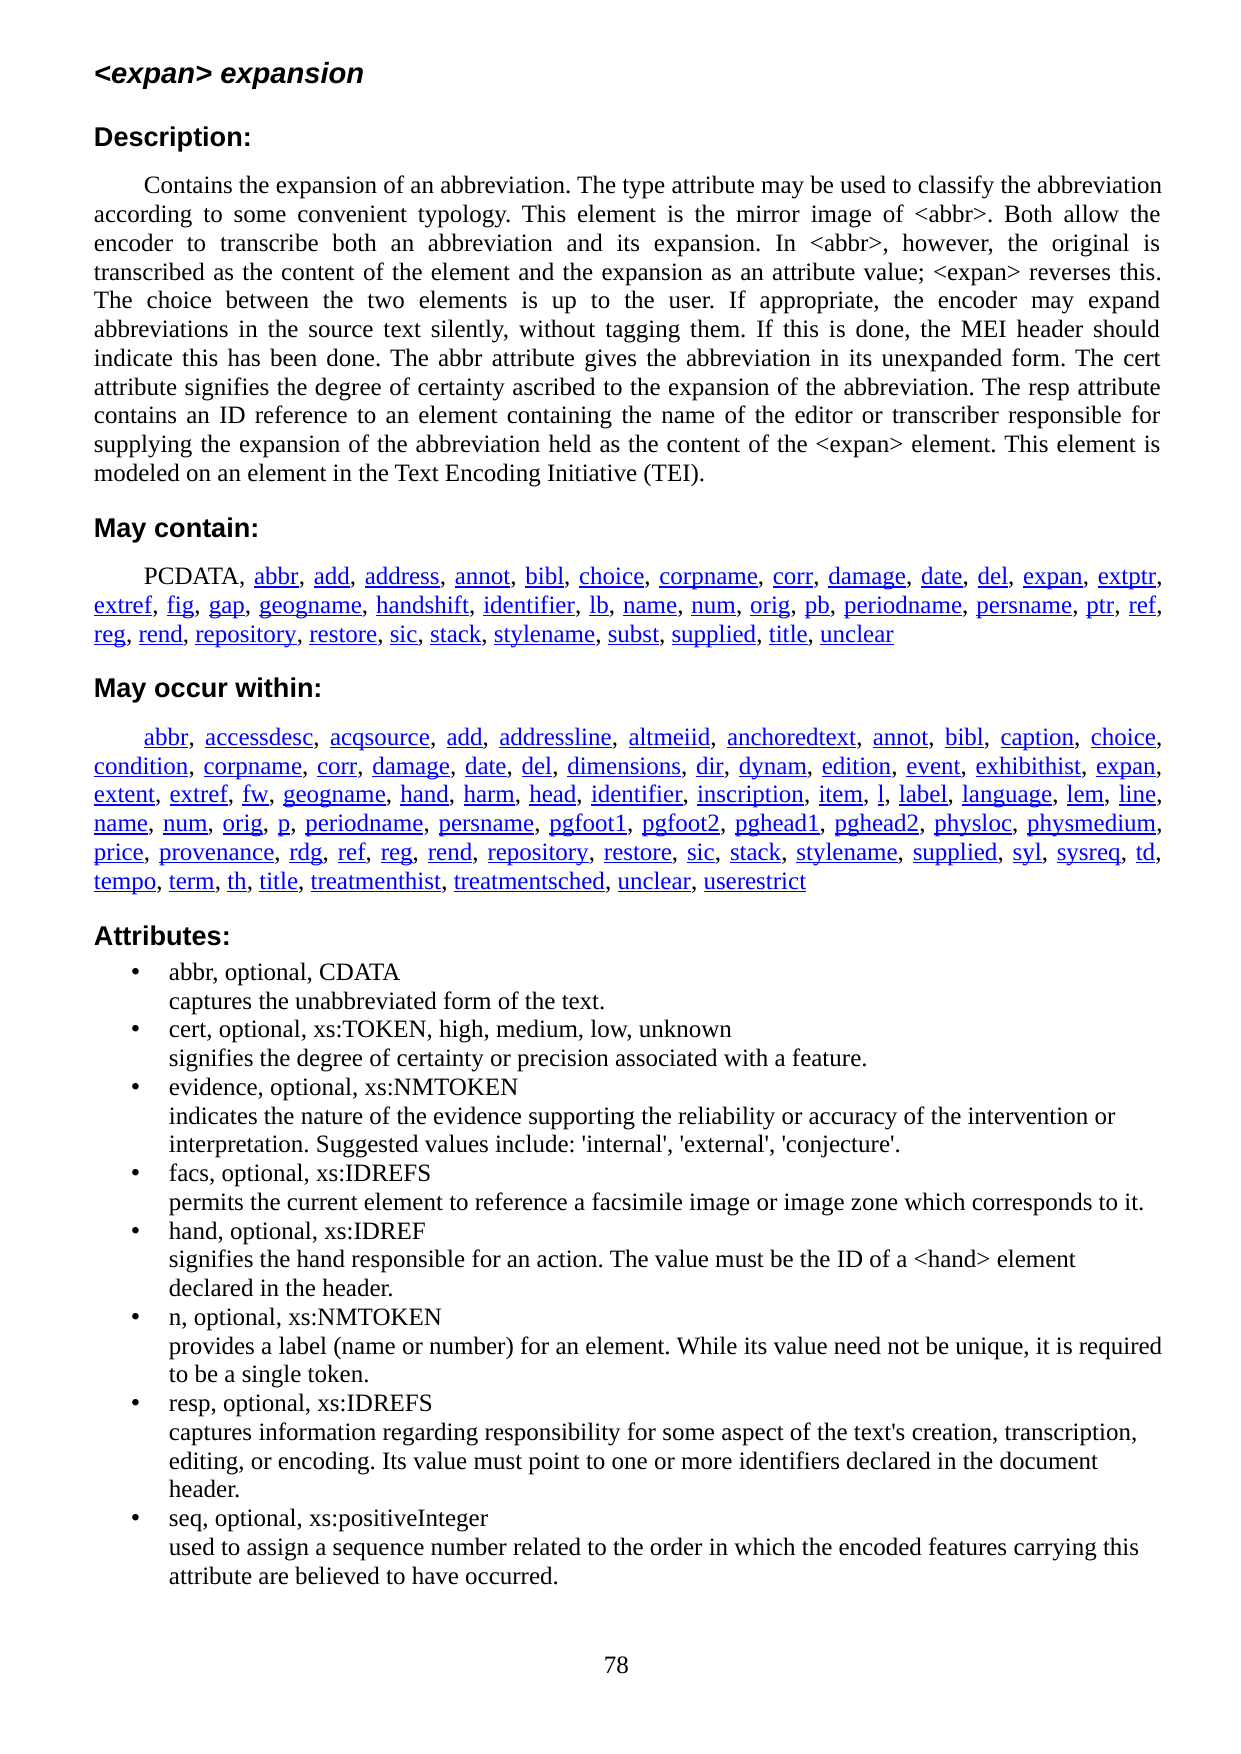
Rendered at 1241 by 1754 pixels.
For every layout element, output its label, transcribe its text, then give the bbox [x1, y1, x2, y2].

list hand, optional, xs:IDREF signifies the hand responsible for an action. The value must be the ID of a <hand> element declared in the header. [131, 1216, 1162, 1302]
list facs, optional, xs:IDREFS permits the current element to reference a facsimile image or image zone which corresponds to it. [131, 1158, 1162, 1216]
text Contains the expansion of an abbreviation. The type attribute may be used to classify the abbreviation according to some convenient typology. This element is the mirror image of <abbr>. Both allow the encoder to transcribe both an abbreviation and its expansion. In <abbr>, however, the original is transcribed as the content of the element and the expansion as an attribute value; <expan> reverses this. The choice between the two elements is up to the user. If appropriate, the encoder may expand abbreviations in the source text silently, without tagging them. If this is done, the MEI header should indicate this has been done. The abbr attribute gives the abbreviation in its unexpanded form. The cert attribute signifies the degree of certainty ascribed to the expansion of the abbreviation. The resp attribute contains an ID reference to an element containing the name of the editor or transcriber responsible for supplying the expansion of the abbreviation held as the content of the <expan> element. This element is modeled on an element in the Text Encoding Initiative (TEI). [94, 171, 1162, 487]
text PCDATA, abbr, add, address, annot, bibl, choice, corpname, corr, damage, date, del, expan, extptr, extref, fig, gap, geogname, handshift, identifier, lb, name, num, orig, pb, periodname, persname, ptr, ref, reg, rend, repository, restore, sic, stack, stylename, subst, supplied, title, unclear [94, 561, 1162, 647]
list evidence, optional, xs:NMTOKEN indicates the nature of the evidence supporting the reliability or accuracy of the intervention or interpretation. Suggested values include: 'internal', 'external', 'conjecture'. [131, 1072, 1162, 1158]
subtitle Description: [94, 121, 1162, 152]
list n, optional, xs:NMTOKEN provides a label (name or number) for an element. While its value need not be unique, it is required to be a single token. [131, 1302, 1162, 1388]
subtitle Attributes: [94, 919, 1162, 951]
subtitle <expan> expansion [94, 56, 1162, 90]
list resp, optional, xs:IDREFS captures information regarding responsibility for some aspect of the text's creation, transcription, editing, or encoding. Its value must point to one or more identifiers declared in the document header. [131, 1388, 1162, 1503]
list cert, optional, xs:TOKEN, high, medium, low, unknown signifies the degree of certainty or precision associated with a feature. [131, 1014, 1162, 1072]
subtitle May occur within: [94, 672, 1162, 704]
list abbr, optional, CDATA captures the unabbreviated form of the text. [131, 957, 1162, 1014]
subtitle May contain: [94, 512, 1162, 543]
list seq, optional, xs:positiveInteger used to assign a sequence number related to the order in which the encoded features carrying this attribute are believed to have occurred. [131, 1503, 1162, 1589]
text abbr, accessdesc, acqsource, add, addressline, altmeiid, anchoredtext, annot, bibl, caption, choice, condition, corpname, corr, damage, date, del, dimensions, dir, dynam, edition, event, exhibithist, expan, extent, extref, fw, geogname, hand, harm, head, identifier, inscription, item, l, label, language, lem, line, name, num, orig, p, periodname, persname, pgfoot1, pgfoot2, pghead1, pghead2, physloc, physmedium, price, provenance, rdg, ref, reg, rend, repository, restore, sic, stack, stylename, supplied, syl, sysreq, td, tempo, term, th, title, treatmenthist, treatmentsched, unclear, userestrict [94, 722, 1162, 894]
